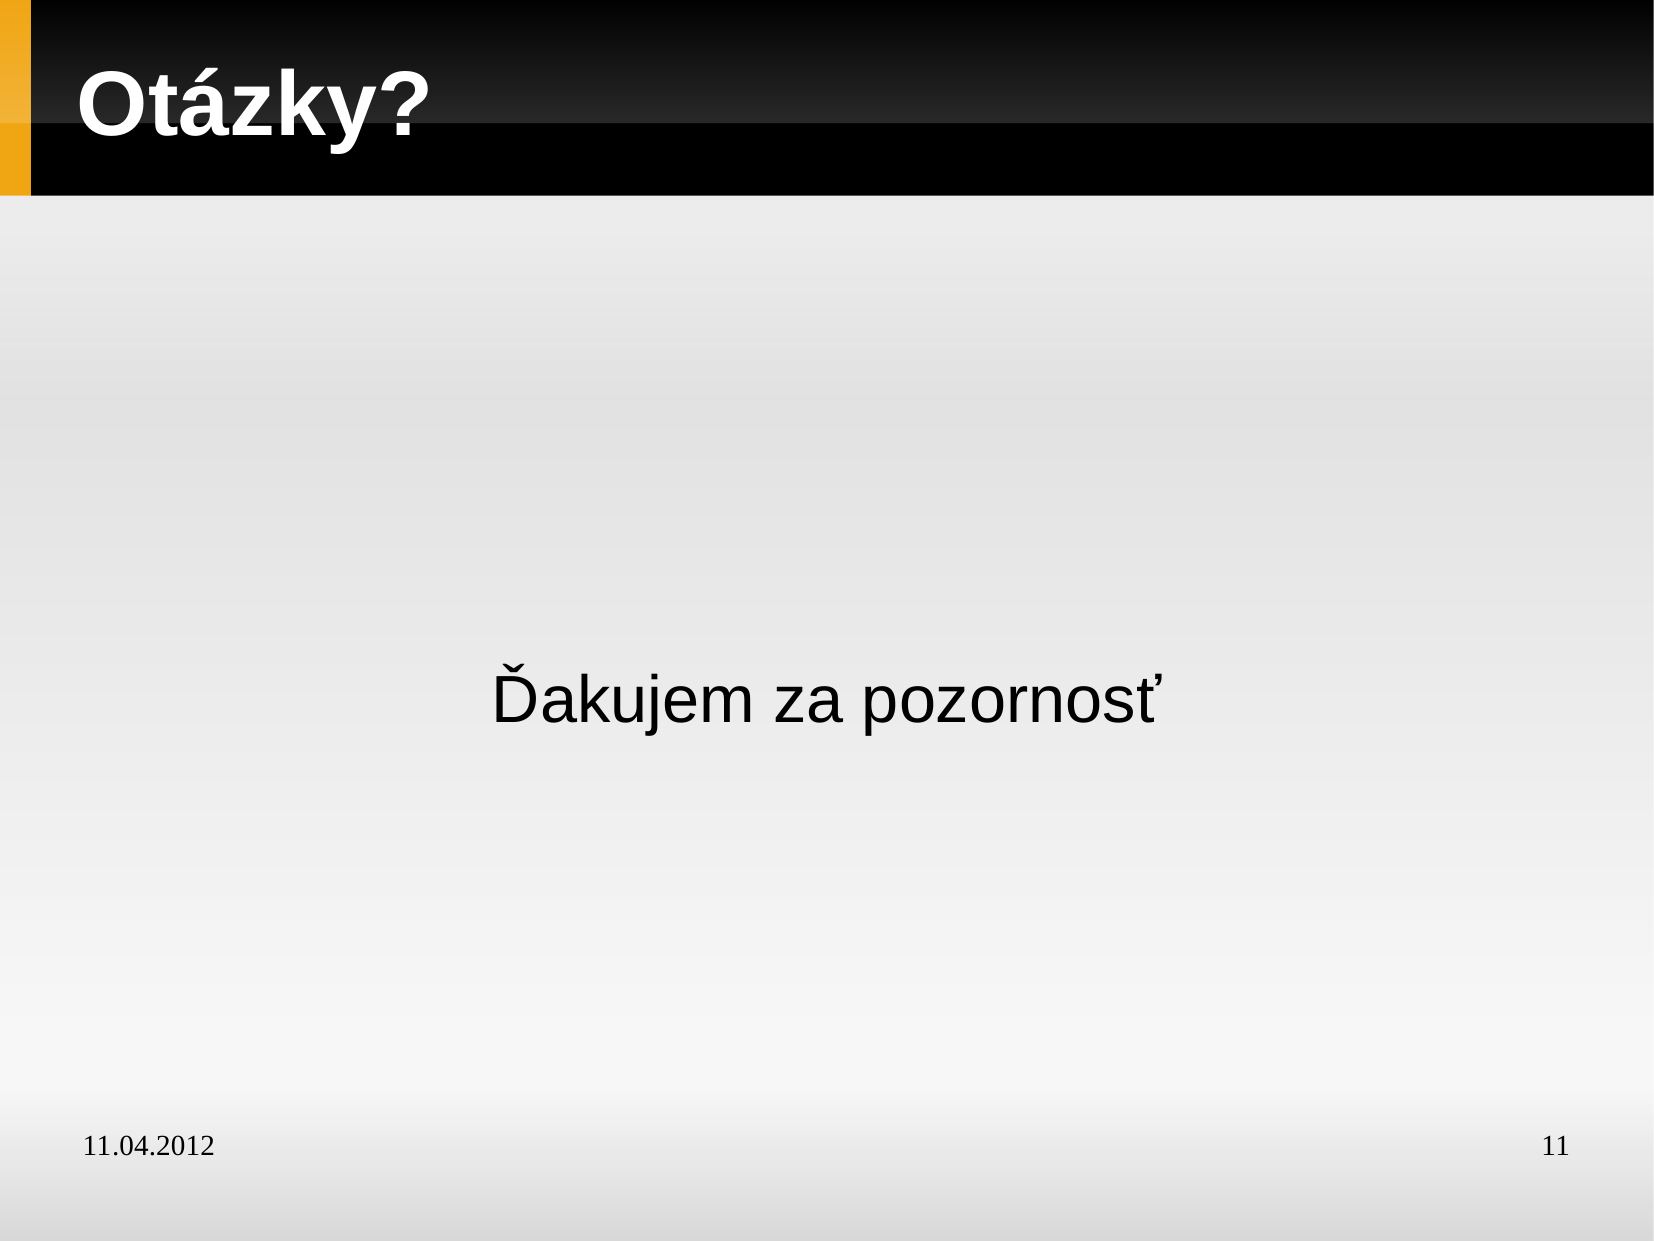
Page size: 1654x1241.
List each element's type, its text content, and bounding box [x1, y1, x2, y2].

picture [0, 0, 1654, 1241]
title Otázky? [76, 0, 1565, 208]
subtitle Ďakujem za pozornosť [82, 290, 1571, 1109]
